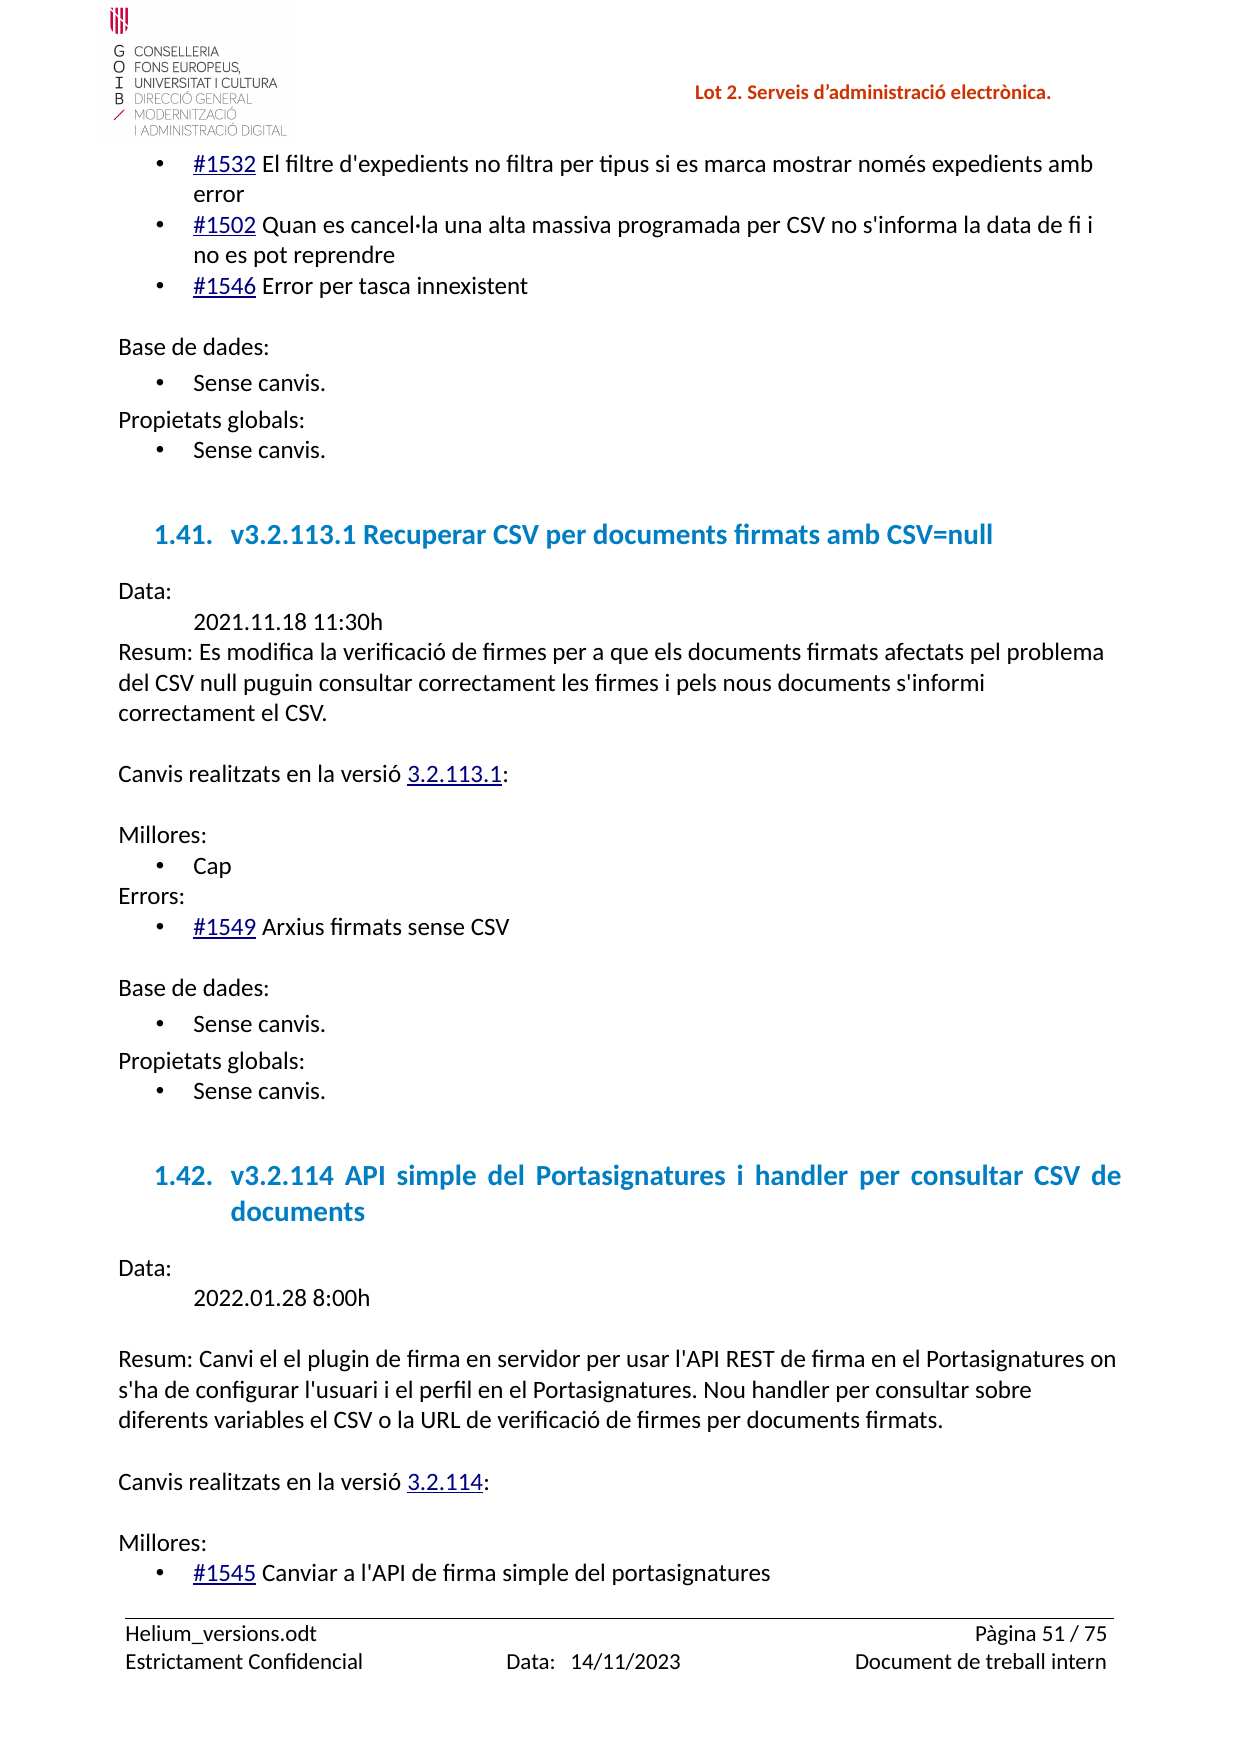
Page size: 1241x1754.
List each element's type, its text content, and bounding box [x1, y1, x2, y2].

list Sense canvis. [156, 434, 1122, 465]
subtitle v3.2.113.1 Recuperar CSV per documents firmats amb CSV=null [153, 516, 1122, 552]
text Propietats globals: [118, 404, 1122, 434]
text Base de dades: [118, 972, 1122, 1002]
text Data: [118, 1252, 1122, 1282]
picture [100, 0, 297, 144]
text Errors: [118, 880, 1122, 911]
list #1549 Arxius firmats sense CSV [156, 911, 1122, 941]
list Sense canvis. [156, 1008, 1122, 1039]
text Data: [118, 575, 1122, 606]
text Base de dades: [118, 331, 1122, 361]
text Resum: Es modifica la verificació de firmes per a que els documents firmats afectats pel problema del CSV null puguin consultar correctament les firmes i pels nous documents s'informi correctament el CSV. [118, 636, 1122, 728]
text Propietats globals: [118, 1045, 1122, 1075]
text Millores: [118, 1527, 1122, 1557]
list #1545 Canviar a l'API de firma simple del portasignatures [156, 1557, 1122, 1588]
list #1532 El filtre d'expedients no filtra per tipus si es marca mostrar només expedients amb error [156, 148, 1122, 209]
list Cap [156, 850, 1122, 880]
text 2021.11.18 11:30h [118, 606, 1122, 636]
list #1502 Quan es cancel·la una alta massiva programada per CSV no s'informa la data de fi i no es pot reprendre [156, 209, 1122, 270]
subtitle v3.2.114 API simple del Portasignatures i handler per consultar CSV de documents [153, 1157, 1122, 1228]
list Sense canvis. [156, 367, 1122, 398]
text Resum: Canvi el el plugin de firma en servidor per usar l'API REST de firma en el Portasignatures on s'ha de configurar l'usuari i el perfil en el Portasignatures. Nou handler per consultar sobre diferents variables el CSV o la URL de verificació de firmes per documents firmats. [118, 1343, 1122, 1435]
text 2022.01.28 8:00h [118, 1282, 1122, 1313]
text Millores: [118, 819, 1122, 850]
list #1546 Error per tasca innexistent [156, 270, 1122, 300]
text Canvis realitzats en la versió 3.2.113.1: [118, 758, 1122, 789]
text Canvis realitzats en la versió 3.2.114: [118, 1466, 1122, 1496]
list Sense canvis. [156, 1075, 1122, 1106]
